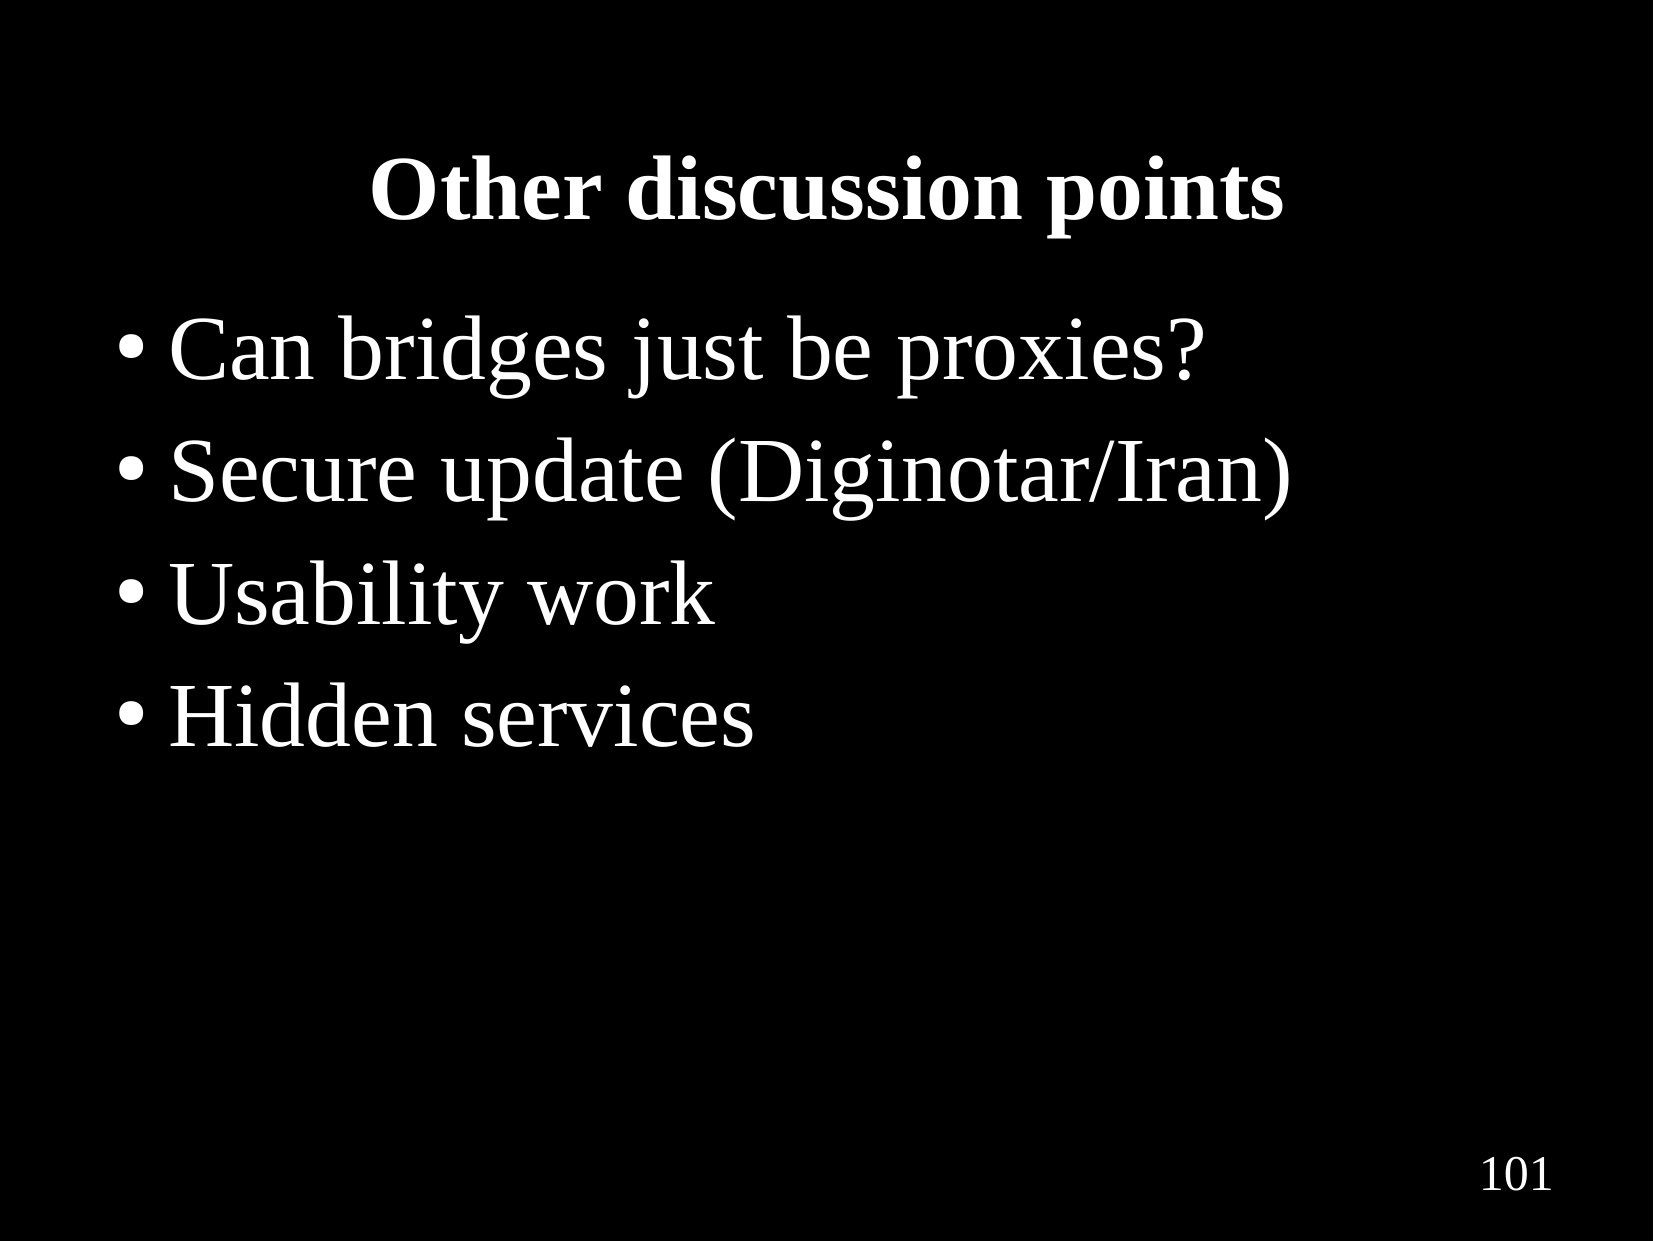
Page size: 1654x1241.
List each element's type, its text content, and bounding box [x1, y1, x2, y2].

list Can bridges just be proxies? Secure update (Diginotar/Iran) Usability work Hidden services [97, 297, 1580, 1157]
title Other discussion points [122, 92, 1534, 284]
